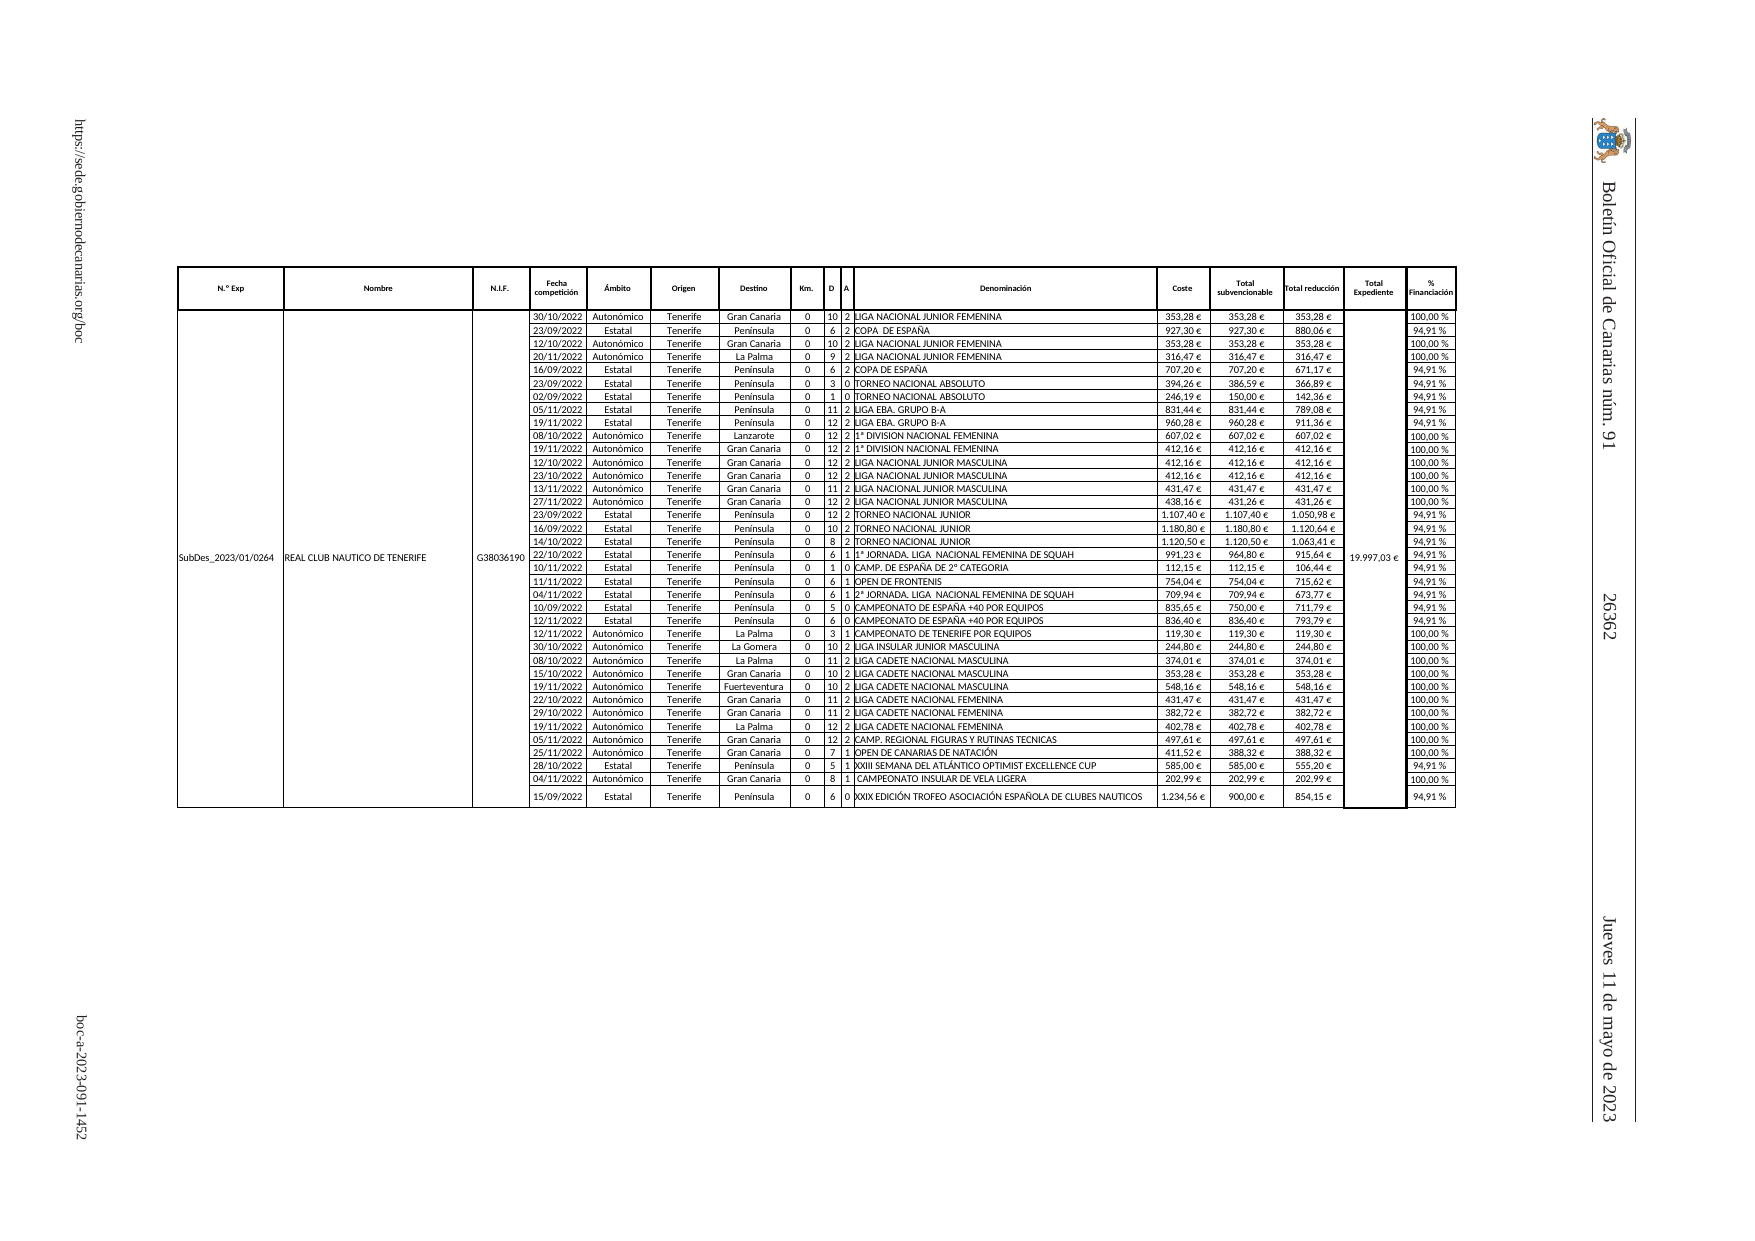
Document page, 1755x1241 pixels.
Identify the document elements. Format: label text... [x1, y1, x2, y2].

table_cell 100,00 % [1408, 641, 1455, 653]
table_cell 0 [791, 337, 824, 349]
table_cell 23/09/2022 [530, 377, 586, 389]
table_cell COPA DE ESPAÑA [855, 363, 1157, 376]
table_cell 555,20 € [1284, 759, 1343, 772]
table_cell Península [720, 548, 790, 560]
table_cell 431,26 € [1284, 496, 1343, 508]
table_cell 100,00 % [1408, 350, 1455, 362]
table_cell Tenerife [651, 693, 719, 706]
table_cell 431,47 € [1158, 482, 1210, 494]
table_cell 1 [842, 588, 854, 600]
table_cell Península [720, 561, 790, 573]
table_cell Fuerteventura [720, 680, 790, 692]
table_cell 1.234,56 € [1158, 786, 1210, 807]
table_cell Tenerife [651, 377, 719, 389]
table_cell 27/11/2022 [530, 496, 586, 508]
table_cell 1.180,80 € [1211, 522, 1283, 534]
table_cell 353,28 € [1158, 337, 1210, 349]
table_cell 94,91 % [1408, 588, 1455, 600]
table_cell Tenerife [651, 786, 719, 807]
table_header Km. [792, 268, 823, 309]
table_header Total subvencionable [1211, 268, 1283, 309]
table_header D [825, 268, 840, 309]
table_cell 5 [825, 601, 841, 613]
table_cell 244,80 € [1284, 641, 1343, 653]
table_cell 94,91 % [1408, 548, 1455, 560]
table_cell 0 [791, 575, 824, 587]
table_cell 0 [791, 548, 824, 560]
table_cell Península [720, 614, 790, 626]
table_cell 02/09/2022 [530, 390, 586, 402]
table_cell 0 [791, 350, 824, 362]
table_cell Península [720, 390, 790, 402]
table_cell 119,30 € [1158, 627, 1210, 639]
table_cell Autonómico [587, 720, 650, 732]
table_cell Península [720, 403, 790, 415]
table_cell 960,28 € [1211, 416, 1283, 428]
table_cell La Palma [720, 627, 790, 639]
table_cell 08/10/2022 [530, 654, 586, 666]
table_cell 11/11/2022 [530, 575, 586, 587]
table_cell 2 [842, 522, 854, 534]
table_cell 04/11/2022 [530, 773, 586, 785]
table_cell La Palma [720, 720, 790, 732]
table_cell Autonómico [587, 430, 650, 442]
table_cell 386,59 € [1211, 377, 1283, 389]
table_cell OPEN DE CANARIAS DE NATACIÓN [855, 746, 1157, 758]
table_cell LIGA NACIONAL JUNIOR MASCULINA [855, 482, 1157, 494]
table_cell LIGA EBA. GRUPO B-A [855, 416, 1157, 428]
table_cell OPEN DE FRONTENIS [855, 575, 1157, 587]
table_cell LIGA CADETE NACIONAL FEMENINA [855, 720, 1157, 732]
table_cell XXIII SEMANA DEL ATLÁNTICO OPTIMIST EXCELLENCE CUP [855, 759, 1157, 772]
table_cell Gran Canaria [720, 707, 790, 719]
table_cell 0 [791, 707, 824, 719]
table_cell Autonómico [587, 641, 650, 653]
table_cell Autonómico [587, 496, 650, 508]
table_cell 374,01 € [1211, 654, 1283, 666]
table_cell 8 [825, 773, 841, 785]
table_cell 793,79 € [1284, 614, 1343, 626]
table_cell 94,91 % [1408, 390, 1455, 402]
table_cell 0 [791, 733, 824, 745]
table_cell 388,32 € [1211, 746, 1283, 758]
table_cell Autonómico [587, 311, 650, 323]
table_cell 202,99 € [1211, 773, 1283, 785]
table_cell Tenerife [651, 509, 719, 521]
table_cell 709,94 € [1158, 588, 1210, 600]
table_header A [842, 268, 853, 309]
table_cell Tenerife [651, 443, 719, 455]
table_cell 28/10/2022 [530, 759, 586, 772]
table_cell Tenerife [651, 773, 719, 785]
table_cell Gran Canaria [720, 733, 790, 745]
table_cell 12 [825, 733, 841, 745]
table_header Destino [720, 268, 790, 309]
table_cell 0 [791, 588, 824, 600]
table_cell CAMPEONATO DE ESPAÑA +40 POR EQUIPOS [855, 601, 1157, 613]
table_cell Tenerife [651, 575, 719, 587]
table_cell 0 [791, 627, 824, 639]
table_cell 100,00 % [1408, 707, 1455, 719]
table_cell 353,28 € [1284, 311, 1343, 323]
table_cell 23/10/2022 [530, 469, 586, 481]
table_cell 412,16 € [1211, 443, 1283, 455]
table_cell 0 [791, 535, 824, 547]
table_header Total reducción [1285, 268, 1343, 309]
table_cell Estatal [587, 535, 650, 547]
table_cell Autonómico [587, 482, 650, 494]
table_cell 412,16 € [1158, 469, 1210, 481]
table_cell 548,16 € [1211, 680, 1283, 692]
table_cell 6 [825, 786, 841, 807]
table_cell 0 [842, 786, 854, 807]
table_cell 366,89 € [1284, 377, 1343, 389]
table_cell 711,79 € [1284, 601, 1343, 613]
table_cell 2 [842, 680, 854, 692]
table_cell Gran Canaria [720, 469, 790, 481]
table_cell 412,16 € [1284, 469, 1343, 481]
table_cell 2 [842, 350, 854, 362]
table_header Coste [1158, 268, 1209, 309]
table_cell 112,15 € [1211, 561, 1283, 573]
table_cell 2 [842, 456, 854, 468]
table_cell 0 [791, 509, 824, 521]
table_cell 13/11/2022 [530, 482, 586, 494]
table_cell 12 [825, 430, 841, 442]
table_cell 1.050,98 € [1284, 509, 1343, 521]
table_cell 431,26 € [1211, 496, 1283, 508]
table_cell Estatal [587, 614, 650, 626]
table_cell 10 [825, 522, 841, 534]
table_cell 1ª DIVISION NACIONAL FEMENINA [855, 443, 1157, 455]
table_cell 353,28 € [1158, 667, 1210, 679]
table_cell Gran Canaria [720, 667, 790, 679]
table_cell Estatal [587, 786, 650, 807]
table_cell 2 [842, 311, 854, 323]
table_cell CAMPEONATO DE TENERIFE POR EQUIPOS [855, 627, 1157, 639]
table_cell 11 [825, 403, 841, 415]
table_cell Península [720, 324, 790, 336]
table_cell 10/11/2022 [530, 561, 586, 573]
table_cell 585,00 € [1211, 759, 1283, 772]
table_cell 353,28 € [1284, 667, 1343, 679]
table_cell Autonómico [587, 773, 650, 785]
table_cell 927,30 € [1211, 324, 1283, 336]
table_cell 374,01 € [1158, 654, 1210, 666]
table_cell 7 [825, 746, 841, 758]
table_cell 0 [842, 377, 854, 389]
table_cell 402,78 € [1284, 720, 1343, 732]
table_cell Tenerife [651, 746, 719, 758]
table_cell 8 [825, 535, 841, 547]
table_cell 0 [791, 482, 824, 494]
table_cell 202,99 € [1284, 773, 1343, 785]
table_cell 2 [842, 667, 854, 679]
table_cell Península [720, 786, 790, 807]
table_cell 412,16 € [1284, 456, 1343, 468]
table_cell Estatal [587, 561, 650, 573]
table_cell 411,52 € [1158, 746, 1210, 758]
table_cell 835,65 € [1158, 601, 1210, 613]
table_cell Tenerife [651, 522, 719, 534]
table_cell 15/09/2022 [530, 786, 586, 807]
table_cell 100,00 % [1408, 693, 1455, 706]
table_cell 0 [842, 561, 854, 573]
table_cell LIGA CADETE NACIONAL MASCULINA [855, 680, 1157, 692]
table_cell Tenerife [651, 641, 719, 653]
table_cell 119,30 € [1211, 627, 1283, 639]
table_cell 831,44 € [1158, 403, 1210, 415]
table_cell 100,00 % [1408, 482, 1455, 494]
table_cell 100,00 % [1408, 627, 1455, 639]
table_cell Estatal [587, 601, 650, 613]
table_cell 2 [842, 720, 854, 732]
table_header N.º Exp [179, 268, 283, 309]
table_header Fecha competición [531, 268, 586, 309]
table_cell 1.107,40 € [1211, 509, 1283, 521]
table_cell La Palma [720, 654, 790, 666]
table_cell 0 [791, 522, 824, 534]
table_cell 707,20 € [1211, 363, 1283, 376]
table_cell 0 [791, 561, 824, 573]
table_cell Península [720, 522, 790, 534]
table_cell 607,02 € [1211, 430, 1283, 442]
table_cell 412,16 € [1211, 469, 1283, 481]
table_cell Estatal [587, 377, 650, 389]
table_cell 2 [842, 535, 854, 547]
table_cell Tenerife [651, 482, 719, 494]
table_cell 1 [825, 561, 841, 573]
table_cell Tenerife [651, 324, 719, 336]
table_cell 100,00 % [1408, 667, 1455, 679]
table_cell Tenerife [651, 403, 719, 415]
table_cell 0 [791, 416, 824, 428]
table_cell 2 [842, 733, 854, 745]
table_cell Autonómico [587, 456, 650, 468]
table_cell Tenerife [651, 548, 719, 560]
table_cell LIGA CADETE NACIONAL MASCULINA [855, 654, 1157, 666]
table_cell 12 [825, 456, 841, 468]
table_cell 382,72 € [1158, 707, 1210, 719]
table_cell 29/10/2022 [530, 707, 586, 719]
text boc-a-2023-091-1452 [74, 1016, 91, 1145]
table_cell 6 [825, 588, 841, 600]
table_cell 11 [825, 654, 841, 666]
table_cell 353,28 € [1211, 337, 1283, 349]
table_header Nombre [285, 268, 472, 309]
table_cell 94,91 % [1408, 561, 1455, 573]
table_cell Autonómico [587, 350, 650, 362]
table_cell 374,01 € [1284, 654, 1343, 666]
table_cell 1.120,50 € [1211, 535, 1283, 547]
table_cell 94,91 % [1408, 759, 1455, 772]
table_cell Tenerife [651, 535, 719, 547]
table_cell 402,78 € [1211, 720, 1283, 732]
table_cell 707,20 € [1158, 363, 1210, 376]
table_cell LIGA NACIONAL JUNIOR FEMENINA [855, 350, 1157, 362]
table_header N.I.F. [474, 268, 529, 309]
table_cell Autonómico [587, 680, 650, 692]
table_cell CAMP. REGIONAL FIGURAS Y RUTINAS TECNICAS [855, 733, 1157, 745]
table_cell SubDes_2023/01/0264 [178, 311, 283, 807]
table_cell 0 [791, 786, 824, 807]
table_cell Estatal [587, 363, 650, 376]
table_cell 673,77 € [1284, 588, 1343, 600]
table_cell 2 [842, 482, 854, 494]
table_cell Tenerife [651, 667, 719, 679]
table_cell 100,00 % [1408, 680, 1455, 692]
table_cell Tenerife [651, 311, 719, 323]
table_cell 0 [791, 720, 824, 732]
table_cell 2 [842, 337, 854, 349]
table_cell 0 [791, 377, 824, 389]
table_cell 19/11/2022 [530, 443, 586, 455]
table_cell Tenerife [651, 337, 719, 349]
table_cell 100,00 % [1408, 496, 1455, 508]
table_cell 431,47 € [1211, 693, 1283, 706]
table_cell 12 [825, 509, 841, 521]
table_cell Península [720, 416, 790, 428]
table_cell 20/11/2022 [530, 350, 586, 362]
table_cell 353,28 € [1211, 667, 1283, 679]
table_cell 2ª JORNADA. LIGA NACIONAL FEMENINA DE SQUAH [855, 588, 1157, 600]
table_cell 412,16 € [1158, 456, 1210, 468]
table_cell 94,91 % [1408, 601, 1455, 613]
table_cell 12/11/2022 [530, 614, 586, 626]
table_cell LIGA NACIONAL JUNIOR FEMENINA [855, 337, 1157, 349]
table_cell 19/11/2022 [530, 416, 586, 428]
table_cell 1ª JORNADA. LIGA NACIONAL FEMENINA DE SQUAH [855, 548, 1157, 560]
table_cell 960,28 € [1158, 416, 1210, 428]
table_cell La Gomera [720, 641, 790, 653]
table_cell TORNEO NACIONAL JUNIOR [855, 522, 1157, 534]
table_cell 30/10/2022 [530, 311, 586, 323]
table_cell 1.120,50 € [1158, 535, 1210, 547]
table_cell 911,36 € [1284, 416, 1343, 428]
table_cell 10 [825, 667, 841, 679]
table_cell 1 [842, 627, 854, 639]
table_cell 2 [842, 693, 854, 706]
table_cell 10 [825, 680, 841, 692]
table_cell CAMPEONATO INSULAR DE VELA LIGERA [855, 773, 1157, 785]
table_cell 0 [791, 680, 824, 692]
table_cell 382,72 € [1211, 707, 1283, 719]
table_cell 0 [791, 759, 824, 772]
table_cell 2 [842, 416, 854, 428]
table_cell Gran Canaria [720, 773, 790, 785]
table_cell Gran Canaria [720, 456, 790, 468]
table_cell 388,32 € [1284, 746, 1343, 758]
table_cell 2 [842, 430, 854, 442]
table_cell 353,28 € [1158, 311, 1210, 323]
table_cell 22/10/2022 [530, 693, 586, 706]
table_cell 6 [825, 614, 841, 626]
table_cell 607,02 € [1284, 430, 1343, 442]
table_cell LIGA CADETE NACIONAL MASCULINA [855, 667, 1157, 679]
table_cell 119,30 € [1284, 627, 1343, 639]
table_cell XXIX EDICIÓN TROFEO ASOCIACIÓN ESPAÑOLA DE CLUBES NAUTICOS [855, 786, 1157, 807]
table_cell 2 [842, 641, 854, 653]
table_cell Península [720, 509, 790, 521]
table_cell 0 [791, 390, 824, 402]
table_cell LIGA CADETE NACIONAL FEMENINA [855, 693, 1157, 706]
table_cell Tenerife [651, 654, 719, 666]
table_cell 0 [791, 311, 824, 323]
table_cell 431,47 € [1284, 693, 1343, 706]
table_cell 0 [791, 456, 824, 468]
table_cell 12 [825, 720, 841, 732]
table_cell 16/09/2022 [530, 363, 586, 376]
table_cell Tenerife [651, 363, 719, 376]
table_cell Estatal [587, 522, 650, 534]
table_cell 1 [842, 575, 854, 587]
table_cell 3 [825, 627, 841, 639]
table_cell 14/10/2022 [530, 535, 586, 547]
table_cell 100,00 % [1408, 654, 1455, 666]
table_cell Autonómico [587, 627, 650, 639]
table_cell Península [720, 588, 790, 600]
table_cell Estatal [587, 403, 650, 415]
table_cell 2 [842, 469, 854, 481]
table_cell 94,91 % [1408, 786, 1455, 807]
table_cell 10 [825, 641, 841, 653]
table_cell 438,16 € [1158, 496, 1210, 508]
table_cell Tenerife [651, 601, 719, 613]
table_cell 5 [825, 759, 841, 772]
table_cell Tenerife [651, 588, 719, 600]
table_cell Península [720, 575, 790, 587]
table_cell Autonómico [587, 469, 650, 481]
table_cell TORNEO NACIONAL ABSOLUTO [855, 390, 1157, 402]
table_cell Península [720, 377, 790, 389]
table_cell TORNEO NACIONAL ABSOLUTO [855, 377, 1157, 389]
table_cell 6 [825, 575, 841, 587]
table_cell 106,44 € [1284, 561, 1343, 573]
table_cell 394,26 € [1158, 377, 1210, 389]
table_cell 100,00 % [1408, 456, 1455, 468]
table_cell 316,47 € [1284, 350, 1343, 362]
table_cell 11 [825, 482, 841, 494]
table_cell Autonómico [587, 746, 650, 758]
table_cell 836,40 € [1158, 614, 1210, 626]
table_cell 497,61 € [1158, 733, 1210, 745]
table_cell 244,80 € [1211, 641, 1283, 653]
table_header Ámbito [588, 268, 650, 309]
table_cell 11 [825, 707, 841, 719]
table_cell Gran Canaria [720, 693, 790, 706]
table_cell 0 [791, 430, 824, 442]
table_cell 16/09/2022 [530, 522, 586, 534]
table_cell Tenerife [651, 416, 719, 428]
table_cell 2 [842, 496, 854, 508]
table_cell 1 [842, 746, 854, 758]
table_cell 12 [825, 469, 841, 481]
table_cell 671,17 € [1284, 363, 1343, 376]
table_cell LIGA EBA. GRUPO B-A [855, 403, 1157, 415]
table_cell 2 [842, 509, 854, 521]
table_cell Estatal [587, 588, 650, 600]
table_cell 94,91 % [1408, 535, 1455, 547]
table_cell 12 [825, 443, 841, 455]
table_cell Estatal [587, 759, 650, 772]
table_cell 0 [791, 469, 824, 481]
table_cell Gran Canaria [720, 496, 790, 508]
table_cell 2 [842, 443, 854, 455]
table_cell Gran Canaria [720, 746, 790, 758]
table_cell LIGA NACIONAL JUNIOR FEMENINA [855, 311, 1157, 323]
table_cell 6 [825, 324, 841, 336]
table_cell 750,00 € [1211, 601, 1283, 613]
table_cell Gran Canaria [720, 443, 790, 455]
table_cell 05/11/2022 [530, 403, 586, 415]
table_cell Tenerife [651, 469, 719, 481]
table_cell 0 [791, 667, 824, 679]
table_cell 0 [791, 601, 824, 613]
table_cell 0 [842, 390, 854, 402]
table_cell 3 [825, 377, 841, 389]
table_cell 0 [791, 363, 824, 376]
table_cell 94,91 % [1408, 522, 1455, 534]
table_cell 316,47 € [1158, 350, 1210, 362]
table_cell 927,30 € [1158, 324, 1210, 336]
text Boletín Oficial de Canarias núm. 91 [1599, 181, 1620, 453]
table_cell 0 [791, 641, 824, 653]
table_cell 94,91 % [1408, 363, 1455, 376]
table_cell Tenerife [651, 456, 719, 468]
table_cell Estatal [587, 324, 650, 336]
table_cell 19/11/2022 [530, 680, 586, 692]
table_cell Tenerife [651, 390, 719, 402]
table_cell 94,91 % [1408, 403, 1455, 415]
table_cell 412,16 € [1284, 443, 1343, 455]
table_header Origen [652, 268, 718, 309]
table_cell 1.063,41 € [1284, 535, 1343, 547]
text 26362 [1600, 593, 1621, 642]
table_cell Tenerife [651, 614, 719, 626]
table_cell 6 [825, 363, 841, 376]
table_cell 15/10/2022 [530, 667, 586, 679]
table_cell CAMPEONATO DE ESPAÑA +40 POR EQUIPOS [855, 614, 1157, 626]
table_cell 2 [842, 403, 854, 415]
table_cell 754,04 € [1158, 575, 1210, 587]
table_cell 100,00 % [1408, 720, 1455, 732]
table_header Denominación [855, 268, 1156, 309]
table_cell 548,16 € [1284, 680, 1343, 692]
table_cell 0 [791, 614, 824, 626]
table_cell Península [720, 601, 790, 613]
table_cell Estatal [587, 548, 650, 560]
table_cell 1 [842, 773, 854, 785]
table_cell Tenerife [651, 561, 719, 573]
table_cell 94,91 % [1408, 416, 1455, 428]
table_cell 100,00 % [1408, 469, 1455, 481]
table_cell 0 [842, 601, 854, 613]
table_header % Financiación [1408, 268, 1455, 309]
text Jueves 11 de mayo de 2023 [1600, 916, 1621, 1124]
table_cell 0 [791, 654, 824, 666]
table_cell Tenerife [651, 707, 719, 719]
table_cell Tenerife [651, 430, 719, 442]
table_cell Autonómico [587, 337, 650, 349]
table_cell LIGA CADETE NACIONAL FEMENINA [855, 707, 1157, 719]
table_cell 23/09/2022 [530, 324, 586, 336]
table_cell 08/10/2022 [530, 430, 586, 442]
table_cell 607,02 € [1158, 430, 1210, 442]
table_cell 100,00 % [1408, 430, 1455, 442]
table_cell 412,16 € [1211, 456, 1283, 468]
table_cell 94,91 % [1408, 614, 1455, 626]
table_cell Estatal [587, 575, 650, 587]
table_cell LIGA NACIONAL JUNIOR MASCULINA [855, 456, 1157, 468]
table_cell 244,80 € [1158, 641, 1210, 653]
table_cell 1ª DIVISION NACIONAL FEMENINA [855, 430, 1157, 442]
table_cell 2 [842, 707, 854, 719]
table_cell Tenerife [651, 733, 719, 745]
table_cell Autonómico [587, 667, 650, 679]
table_cell 900,00 € [1211, 786, 1283, 807]
table_cell 831,44 € [1211, 403, 1283, 415]
table_cell Estatal [587, 509, 650, 521]
table_cell 0 [842, 614, 854, 626]
table_cell 0 [791, 693, 824, 706]
table_cell 353,28 € [1211, 311, 1283, 323]
table_cell 19.997,03 € [1345, 311, 1405, 807]
table_cell Tenerife [651, 680, 719, 692]
table_cell 94,91 % [1408, 575, 1455, 587]
table_cell 30/10/2022 [530, 641, 586, 653]
table_cell 6 [825, 548, 841, 560]
table_cell 19/11/2022 [530, 720, 586, 732]
table_cell Tenerife [651, 350, 719, 362]
table_cell 12/11/2022 [530, 627, 586, 639]
table_cell Gran Canaria [720, 337, 790, 349]
table_cell 150,00 € [1211, 390, 1283, 402]
table_cell 0 [791, 443, 824, 455]
table_cell 12/10/2022 [530, 337, 586, 349]
table_cell 22/10/2022 [530, 548, 586, 560]
table_cell 10/09/2022 [530, 601, 586, 613]
table_cell 0 [791, 746, 824, 758]
table_cell 04/11/2022 [530, 588, 586, 600]
table_cell La Palma [720, 350, 790, 362]
table_cell 0 [791, 773, 824, 785]
table_cell 991,23 € [1158, 548, 1210, 560]
table_cell 548,16 € [1158, 680, 1210, 692]
table_cell Península [720, 535, 790, 547]
table_cell 754,04 € [1211, 575, 1283, 587]
table_cell 12/10/2022 [530, 456, 586, 468]
table_cell Autonómico [587, 443, 650, 455]
table_cell 2 [842, 324, 854, 336]
table_cell 94,91 % [1408, 509, 1455, 521]
table_cell 100,00 % [1408, 733, 1455, 745]
table_cell LIGA INSULAR JUNIOR MASCULINA [855, 641, 1157, 653]
table_cell Tenerife [651, 759, 719, 772]
table_cell TORNEO NACIONAL JUNIOR [855, 535, 1157, 547]
table_cell TORNEO NACIONAL JUNIOR [855, 509, 1157, 521]
table_cell CAMP. DE ESPAÑA DE 2º CATEGORIA [855, 561, 1157, 573]
table_cell 100,00 % [1408, 746, 1455, 758]
table_cell 142,36 € [1284, 390, 1343, 402]
table_cell 25/11/2022 [530, 746, 586, 758]
table_cell 715,62 € [1284, 575, 1343, 587]
table_cell G38036190 [473, 311, 529, 807]
table_cell 94,91 % [1408, 377, 1455, 389]
table_cell LIGA NACIONAL JUNIOR MASCULINA [855, 496, 1157, 508]
table_cell 0 [791, 403, 824, 415]
table_cell Gran Canaria [720, 311, 790, 323]
table_cell 2 [842, 363, 854, 376]
table_cell 100,00 % [1408, 311, 1455, 323]
table_cell 431,47 € [1211, 482, 1283, 494]
text https://sede.gobiernodecanarias.org/boc [72, 119, 89, 353]
table_cell 316,47 € [1211, 350, 1283, 362]
table_header Total Expediente [1345, 268, 1405, 309]
table_cell 1.180,80 € [1158, 522, 1210, 534]
table_cell Lanzarote [720, 430, 790, 442]
table_cell 100,00 % [1408, 443, 1455, 455]
table_cell Autonómico [587, 693, 650, 706]
table_cell Península [720, 759, 790, 772]
table_cell 2 [842, 654, 854, 666]
table_cell 1 [842, 759, 854, 772]
table_cell 11 [825, 693, 841, 706]
table_cell 412,16 € [1158, 443, 1210, 455]
table_cell 353,28 € [1284, 337, 1343, 349]
table_cell Autonómico [587, 733, 650, 745]
table_cell 836,40 € [1211, 614, 1283, 626]
table_cell 100,00 % [1408, 773, 1455, 785]
table_cell Península [720, 363, 790, 376]
table_cell REAL CLUB NAUTICO DE TENERIFE [284, 311, 472, 807]
table_cell Autonómico [587, 654, 650, 666]
table_cell 915,64 € [1284, 548, 1343, 560]
table_cell 1 [825, 390, 841, 402]
table_cell Estatal [587, 390, 650, 402]
table_cell 497,61 € [1211, 733, 1283, 745]
table_cell 880,06 € [1284, 324, 1343, 336]
table_cell 05/11/2022 [530, 733, 586, 745]
table_cell Tenerife [651, 496, 719, 508]
table_cell 246,19 € [1158, 390, 1210, 402]
table_cell 94,91 % [1408, 324, 1455, 336]
table_cell Tenerife [651, 627, 719, 639]
table_cell Gran Canaria [720, 482, 790, 494]
table_cell Tenerife [651, 720, 719, 732]
table_cell LIGA NACIONAL JUNIOR MASCULINA [855, 469, 1157, 481]
table_cell 585,00 € [1158, 759, 1210, 772]
table_cell 854,15 € [1284, 786, 1343, 807]
table_cell Estatal [587, 416, 650, 428]
table_cell 112,15 € [1158, 561, 1210, 573]
table_cell 100,00 % [1408, 337, 1455, 349]
table_cell Autonómico [587, 707, 650, 719]
table_cell 964,80 € [1211, 548, 1283, 560]
table_cell 709,94 € [1211, 588, 1283, 600]
table_cell 789,08 € [1284, 403, 1343, 415]
table_cell 402,78 € [1158, 720, 1210, 732]
table_cell 497,61 € [1284, 733, 1343, 745]
table_cell 23/09/2022 [530, 509, 586, 521]
table_cell 9 [825, 350, 841, 362]
table_cell 0 [791, 324, 824, 336]
table_cell 1 [842, 548, 854, 560]
table_cell 1.120,64 € [1284, 522, 1343, 534]
table_cell 382,72 € [1284, 707, 1343, 719]
table_cell 1.107,40 € [1158, 509, 1210, 521]
table_cell 12 [825, 416, 841, 428]
table_cell 10 [825, 337, 841, 349]
table_cell 0 [791, 496, 824, 508]
table_cell 10 [825, 311, 841, 323]
table_cell 431,47 € [1284, 482, 1343, 494]
table_cell 431,47 € [1158, 693, 1210, 706]
table_cell 202,99 € [1158, 773, 1210, 785]
table_cell COPA DE ESPAÑA [855, 324, 1157, 336]
table_cell 12 [825, 496, 841, 508]
